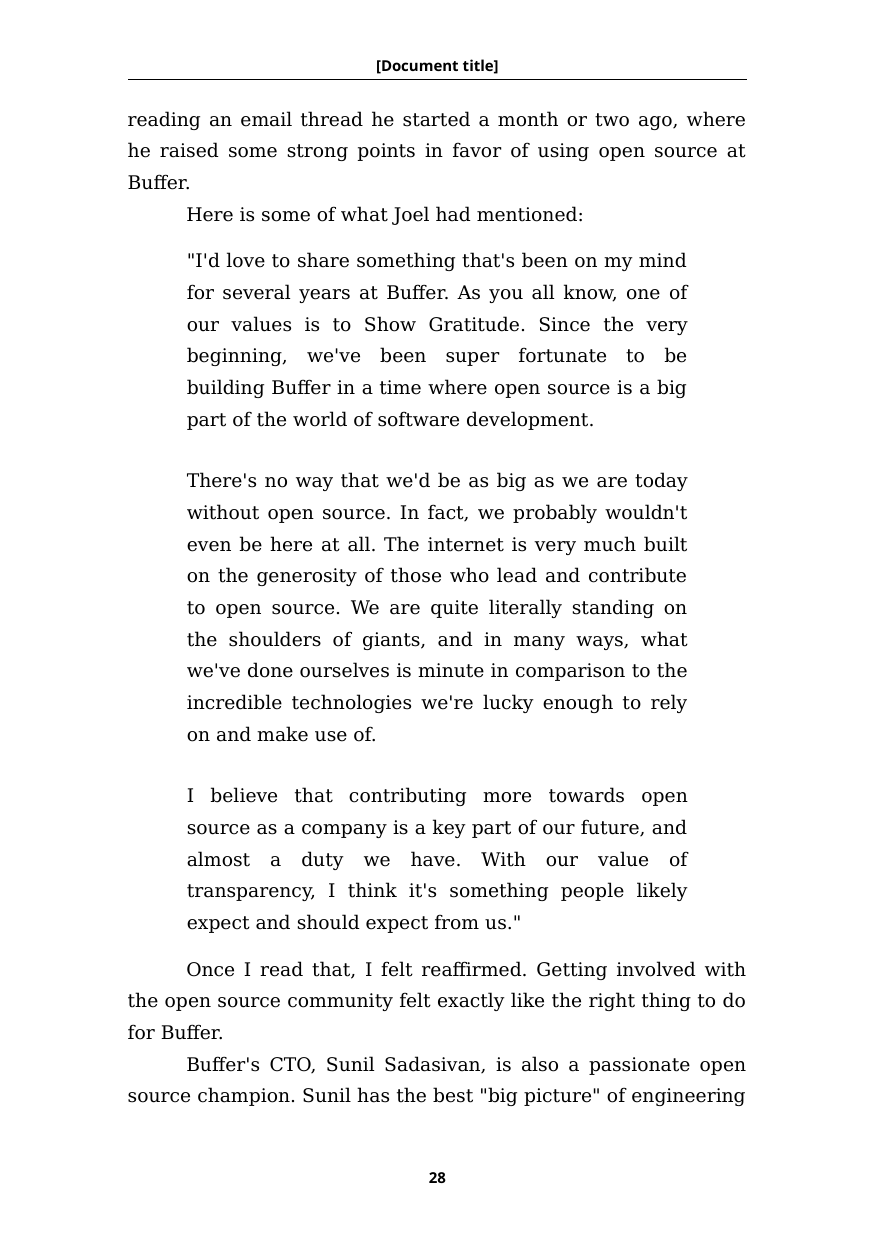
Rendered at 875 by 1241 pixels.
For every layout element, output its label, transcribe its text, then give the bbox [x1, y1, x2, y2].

text I believe that contributing more towards open source as a company is a key part of our future, and almost a duty we have. With our value of transparency, I think it's something people likely expect and should expect from us." [187, 785, 688, 934]
text Buffer's CTO, Sunil Sadasivan, is also a passionate open source champion. Sunil has the best "big picture" of engineering [127, 1054, 747, 1107]
text Here is some of what Joel had mentioned: [127, 204, 747, 226]
text "I'd love to share something that's been on my mind for several years at Buffer. As you all know, one of our values is to Show Gratitude. Since the very beginning, we've been super fortunate to be building Buffer in a time where open source is a big part of the world of software development. [187, 250, 688, 431]
text Once I read that, I felt reaffirmed. Getting involved with the open source community felt exactly like the right thing to do for Buffer. [127, 959, 747, 1044]
text reading an email thread he started a month or two ago, where he raised some strong points in favor of using open source at Buffer. [127, 109, 747, 194]
text There's no way that we'd be as big as we are today without open source. In fact, we probably wouldn't even be here at all. The internet is very much built on the generosity of those who lead and contribute to open source. We are quite literally standing on the shoulders of giants, and in many ways, what we've done ourselves is minute in comparison to the incredible technologies we're lucky enough to rely on and make use of. [187, 470, 688, 746]
